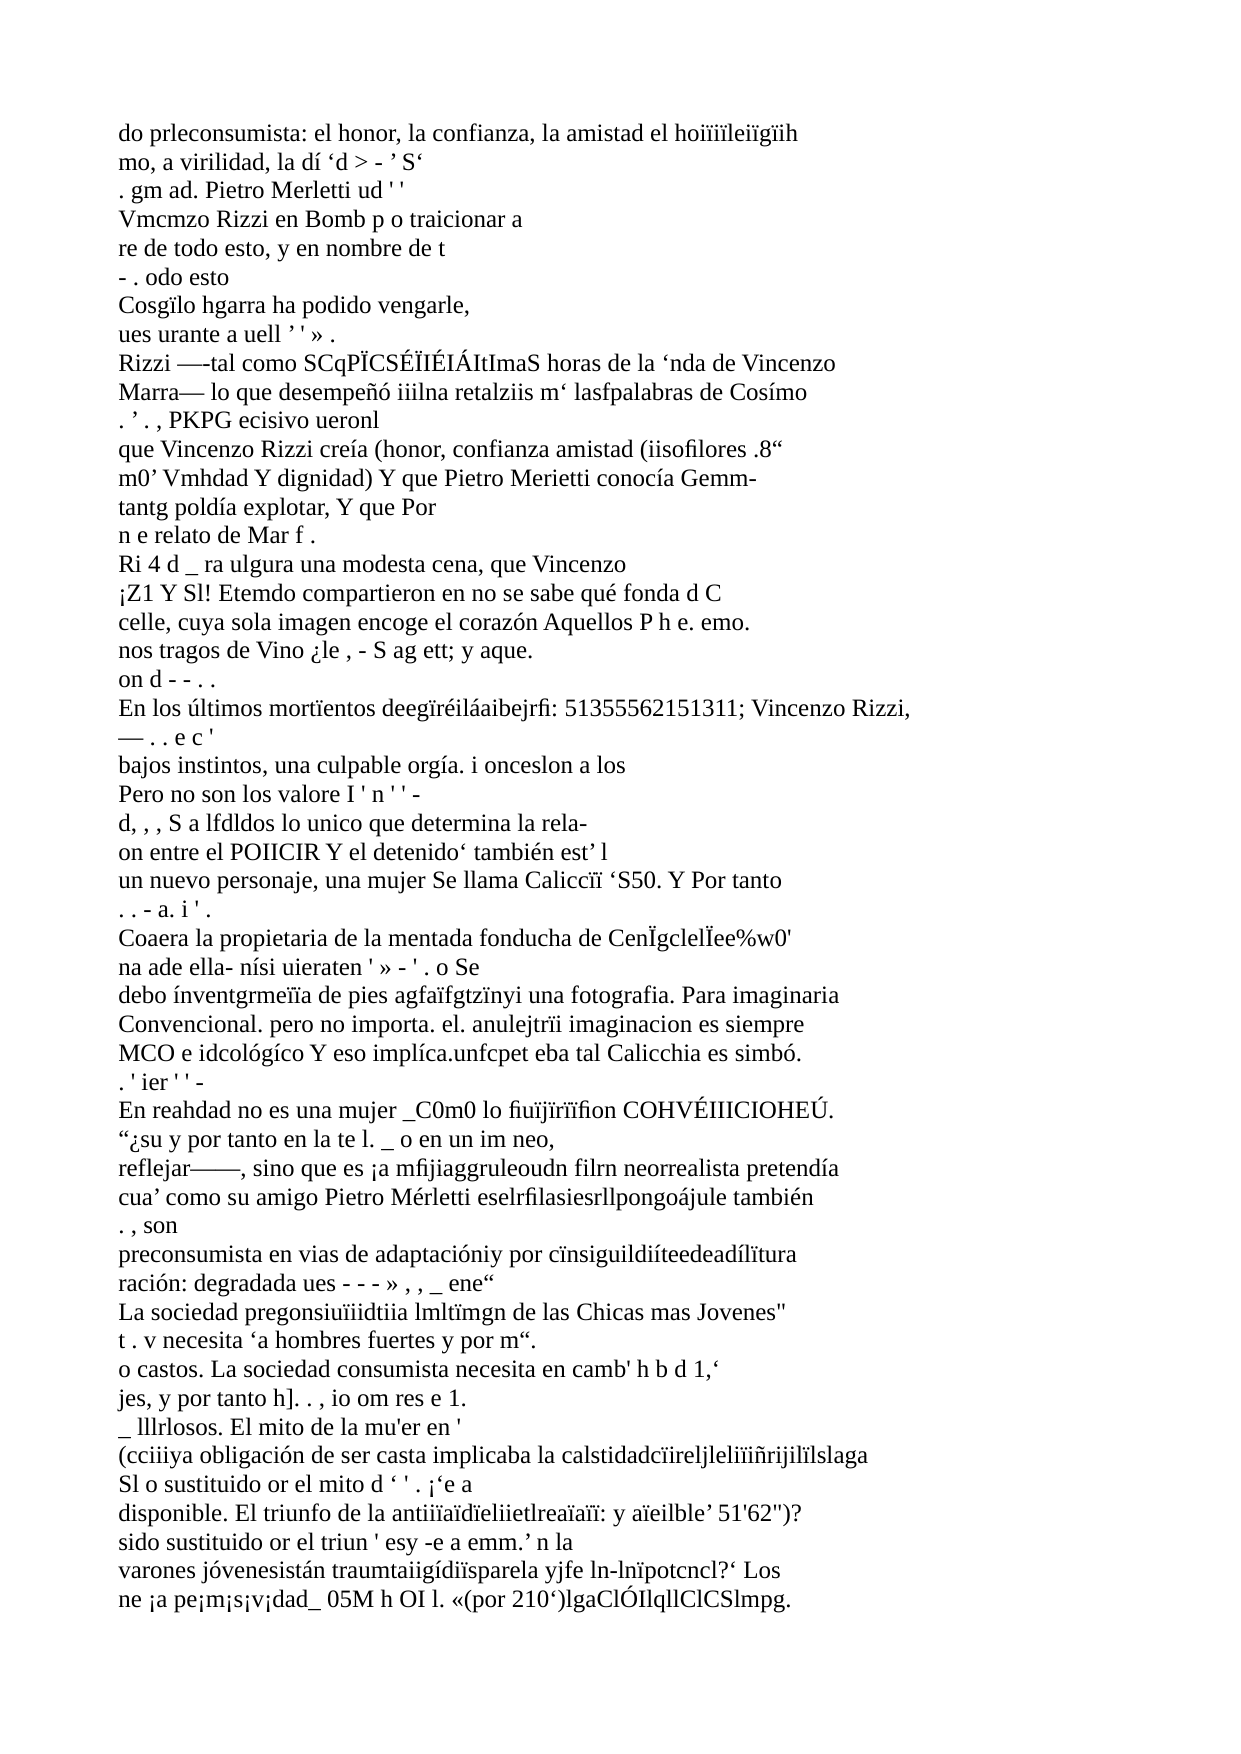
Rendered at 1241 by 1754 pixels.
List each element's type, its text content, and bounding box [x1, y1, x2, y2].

text debo ínventgrmeïïa de pies agfaïfgtzïnyi una fotografia. Para imaginaria [118, 981, 1122, 1009]
text — . . e c ' [118, 722, 1122, 751]
text . ' ier ' ' - [118, 1067, 1122, 1096]
text Coaera la propietaria de la mentada fonducha de CenÏgclelÏee%w0' [118, 923, 1122, 952]
text nos tragos de Vino ¿le , - S ag ett; y aque. [118, 636, 1122, 664]
text ración: degradada ues - - - » , , _ ene“ [118, 1268, 1122, 1297]
text Pero no son los valore I ' n ' ' - [118, 779, 1122, 808]
text celle, cuya sola imagen encoge el corazón Aquellos P h e. emo. [118, 607, 1122, 636]
text un nuevo personaje, una mujer Se llama Caliccïï ‘S50. Y Por tanto [118, 866, 1122, 894]
text m0’ Vmhdad Y dignidad) Y que Pietro Merietti conocía Gemm- [118, 463, 1122, 492]
text tantg poldía explotar, Y que Por [118, 492, 1122, 521]
text ¡Z1 Y Sl! Etemdo compartieron en no se sabe qué fonda d C [118, 578, 1122, 607]
text Cosgïlo hgarra ha podido vengarle, [118, 291, 1122, 319]
text (cciiiya obligación de ser casta implicaba la calstidadcïireljleliïiñrijilïlslaga [118, 1441, 1122, 1469]
text En los últimos mortïentos deegïréiláaibejrﬁ: 51355562151311; Vincenzo Rizzi, [118, 693, 1122, 722]
text ues urante a uell ’ ' » . [118, 319, 1122, 348]
text - . odo esto [118, 262, 1122, 291]
text na ade ella- nísi uieraten ' » - ' . o Se [118, 952, 1122, 981]
text mo, a virilidad, la dí ‘d > - ’ S‘ [118, 147, 1122, 176]
text disponible. El triunfo de la antiiïaïdïeliietlreaïaïï: y aïeilble’ 51'62")? [118, 1498, 1122, 1527]
text “¿su y por tanto en la te l. _ o en un im neo, [118, 1124, 1122, 1153]
text o castos. La sociedad consumista necesita en camb' h b d 1,‘ [118, 1354, 1122, 1383]
text . . - a. i ' . [118, 894, 1122, 923]
text Convencional. pero no importa. el. anulejtrïi imaginacion es siempre [118, 1009, 1122, 1038]
text cua’ como su amigo Pietro Mérletti eselrﬁlasiesrllpongoájule también [118, 1182, 1122, 1211]
text jes, y por tanto h]. . , io om res e 1. [118, 1383, 1122, 1412]
text Rizzi —-tal como SCqPÏCSÉÏIÉIÁItImaS horas de la ‘nda de Vincenzo [118, 348, 1122, 377]
text Sl o sustituido or el mito d ‘ ' . ¡‘e a [118, 1469, 1122, 1498]
text . gm ad. Pietro Merletti ud ' ' [118, 176, 1122, 204]
text on d - - . . [118, 664, 1122, 693]
text n e relato de Mar f . [118, 521, 1122, 549]
text on entre el POIICIR Y el detenido‘ también est’ l [118, 837, 1122, 866]
text Ri 4 d _ ra ulgura una modesta cena, que Vincenzo [118, 549, 1122, 578]
text . ’ . , PKPG ecisivo ueronl [118, 406, 1122, 434]
text do prleconsumista: el honor, la confianza, la amistad el hoiïiïleiïgïih [118, 118, 1122, 147]
text Marra— lo que desempeñó iiilna retalziis m‘ lasfpalabras de Cosímo [118, 377, 1122, 406]
text bajos instintos, una culpable orgía. i onceslon a los [118, 751, 1122, 779]
text reflejar——, sino que es ¡a mﬁjiaggruleoudn filrn neorrealista pretendía [118, 1153, 1122, 1182]
text MCO e idcológíco Y eso implíca.unfcpet eba tal Calicchia es simbó. [118, 1038, 1122, 1067]
text _ lllrlosos. El mito de la mu'er en ' [118, 1412, 1122, 1441]
text . , son [118, 1211, 1122, 1239]
text La sociedad pregonsiuïiidtiia lmltïmgn de las Chicas mas Jovenes" [118, 1297, 1122, 1326]
text varones jóvenesistán traumtaiigídiïsparela yjfe ln-lnïpotcncl?‘ Los [118, 1556, 1122, 1584]
text sido sustituido or el triun ' esy -e a emm.’ n la [118, 1527, 1122, 1556]
text Vmcmzo Rizzi en Bomb p o traicionar a [118, 204, 1122, 233]
text que Vincenzo Rizzi creía (honor, confianza amistad (iisoﬁlores .8“ [118, 434, 1122, 463]
text t . v necesita ‘a hombres fuertes y por m“. [118, 1326, 1122, 1354]
text En reahdad no es una mujer _C0m0 lo ﬁuïjïrïïﬁon COHVÉIIICIOHEÚ. [118, 1096, 1122, 1124]
text ne ¡a pe¡m¡s¡v¡dad_ 05M h OI l. «(por 210‘)lgaClÓIlqllClCSlmpg. [118, 1584, 1122, 1613]
text d, , , S a lfdldos lo unico que determina la rela- [118, 808, 1122, 837]
text re de todo esto, y en nombre de t [118, 233, 1122, 262]
text preconsumista en vias de adaptacióniy por cïnsiguildiíteedeadílïtura [118, 1239, 1122, 1268]
